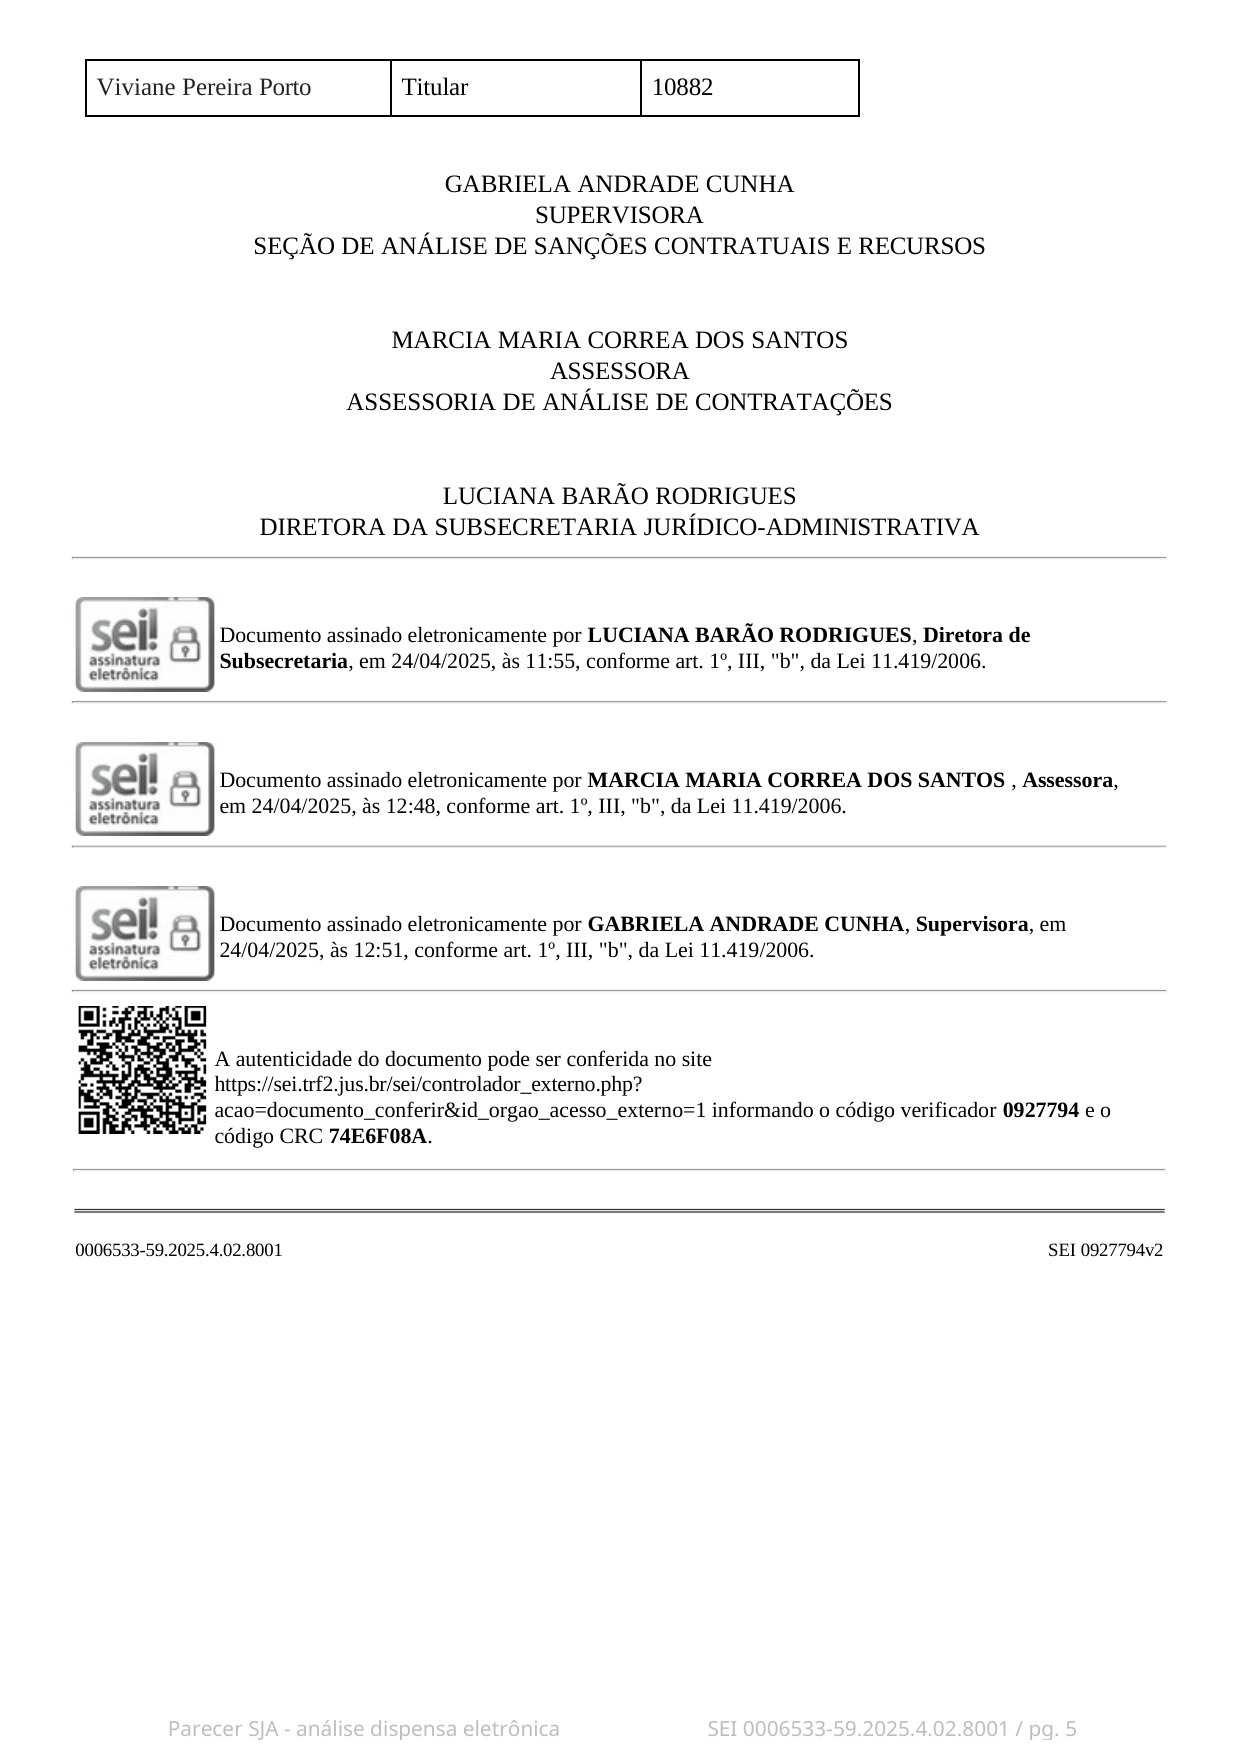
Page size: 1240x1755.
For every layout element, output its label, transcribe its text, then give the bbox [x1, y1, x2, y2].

text Documento assinado eletronicamente por MARCIA MARIA CORREA DOS SANTOS , Assessora, em 24/04/2025, às 12:48, conforme art. 1º, III, "b", da Lei 11.419/2006. [219, 767, 1121, 818]
table_header Viviane Pereira Porto [87, 61, 390, 115]
text ASSESSORIA DE ANÁLISE DE CONTRATAÇÕES [142, 387, 1097, 416]
text MARCIA MARIA CORREA DOS SANTOS ASSESSORA [364, 325, 875, 385]
text Documento assinado eletronicamente por GABRIELA ANDRADE CUNHA, Supervisora, em 24/04/2025, às 12:51, conforme art. 1º, III, "b", da Lei 11.419/2006. [219, 911, 1169, 962]
text Documento assinado eletronicamente por LUCIANA BARÃO RODRIGUES, Diretora de Subsecretaria, em 24/04/2025, às 11:55, conforme art. 1º, III, "b", da Lei 11.419/2006. [219, 622, 1121, 674]
text DIRETORA DA SUBSECRETARIA JURÍDICO-ADMINISTRATIVA [142, 512, 1097, 541]
table_header 10882 [642, 61, 858, 115]
text SEÇÃO DE ANÁLISE DE SANÇÕES CONTRATUAIS E RECURSOS [142, 232, 1097, 260]
text 0006533-59.2025.4.02.8001 SEI 0927794v2 [59, 1239, 1180, 1261]
text LUCIANA BARÃO RODRIGUES [142, 481, 1098, 510]
text A autenticidade do documento pode ser conferida no site https://sei.trf2.jus.br/sei/controlador_externo.php? acao=documento_conferir&id_orgao_acesso_externo=1 informando o código verificador 0927794 e o código CRC 74E6F08A. [214, 1046, 1121, 1148]
table_header Titular [392, 61, 640, 115]
text GABRIELA ANDRADE CUNHA SUPERVISORA [364, 169, 875, 229]
